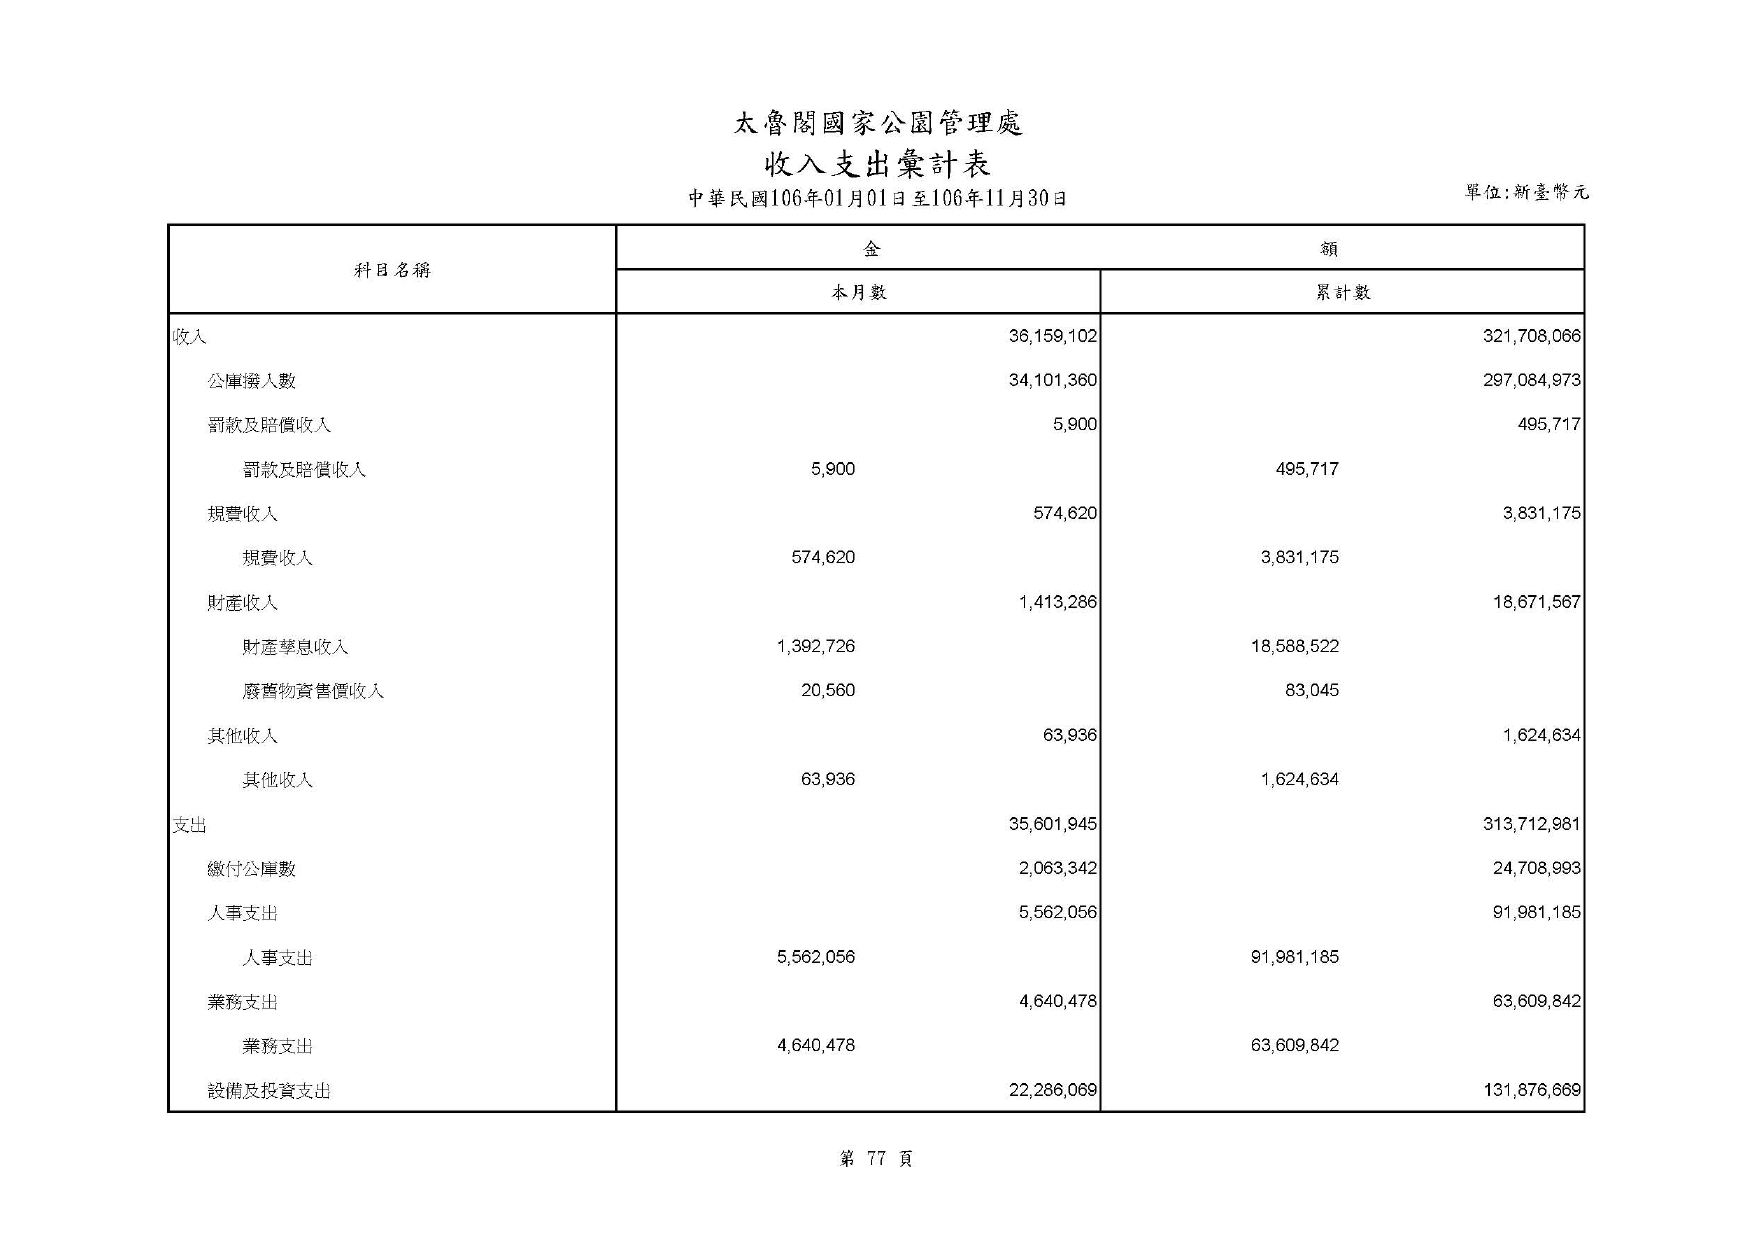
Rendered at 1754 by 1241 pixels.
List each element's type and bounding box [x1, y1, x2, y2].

picture [59, 59, 1695, 1216]
